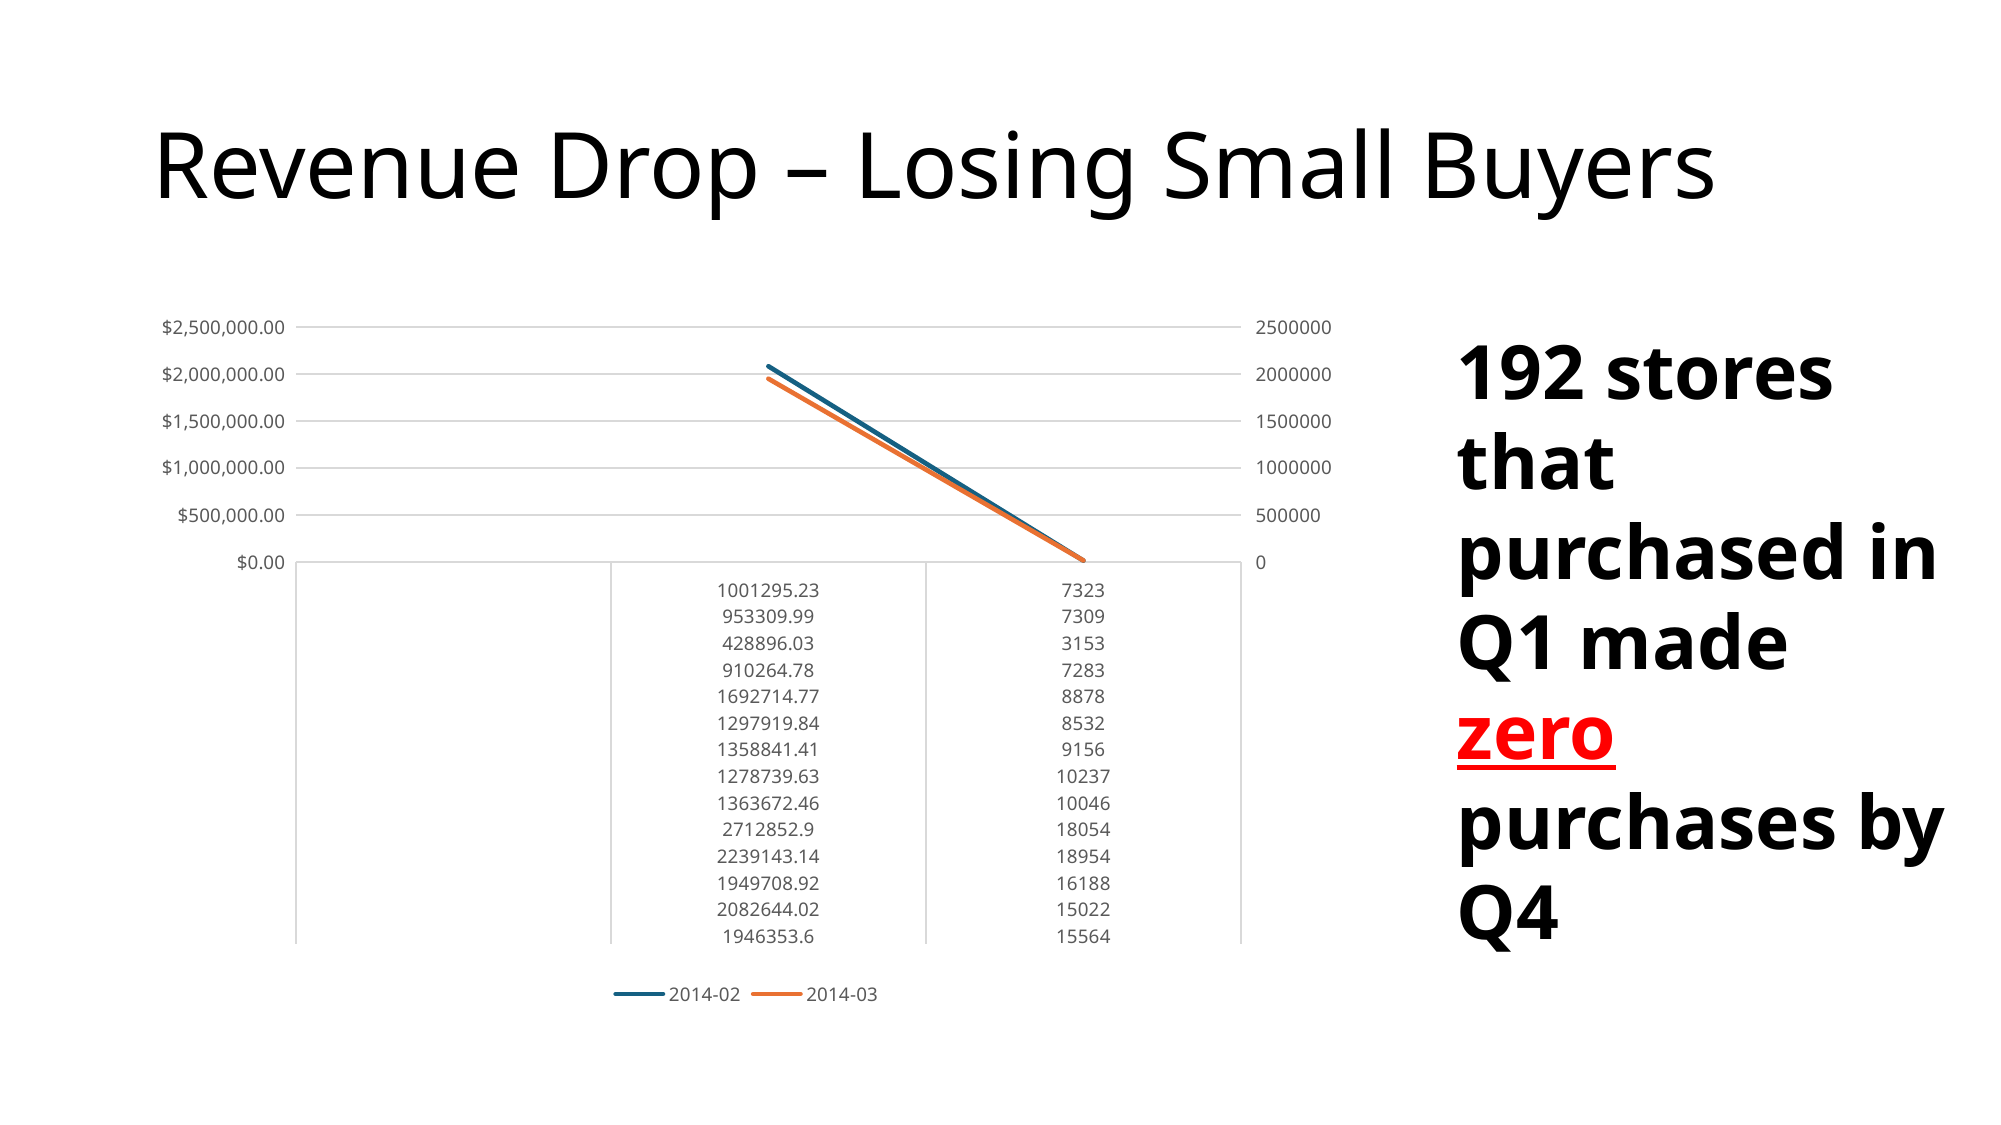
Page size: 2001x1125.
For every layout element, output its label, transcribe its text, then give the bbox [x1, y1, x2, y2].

chart [137, 299, 1357, 1014]
text_box 192 stores that purchased in Q1 made zero purchases by Q4 [1441, 316, 1964, 878]
title Revenue Drop – Losing Small Buyers [137, 59, 1863, 278]
